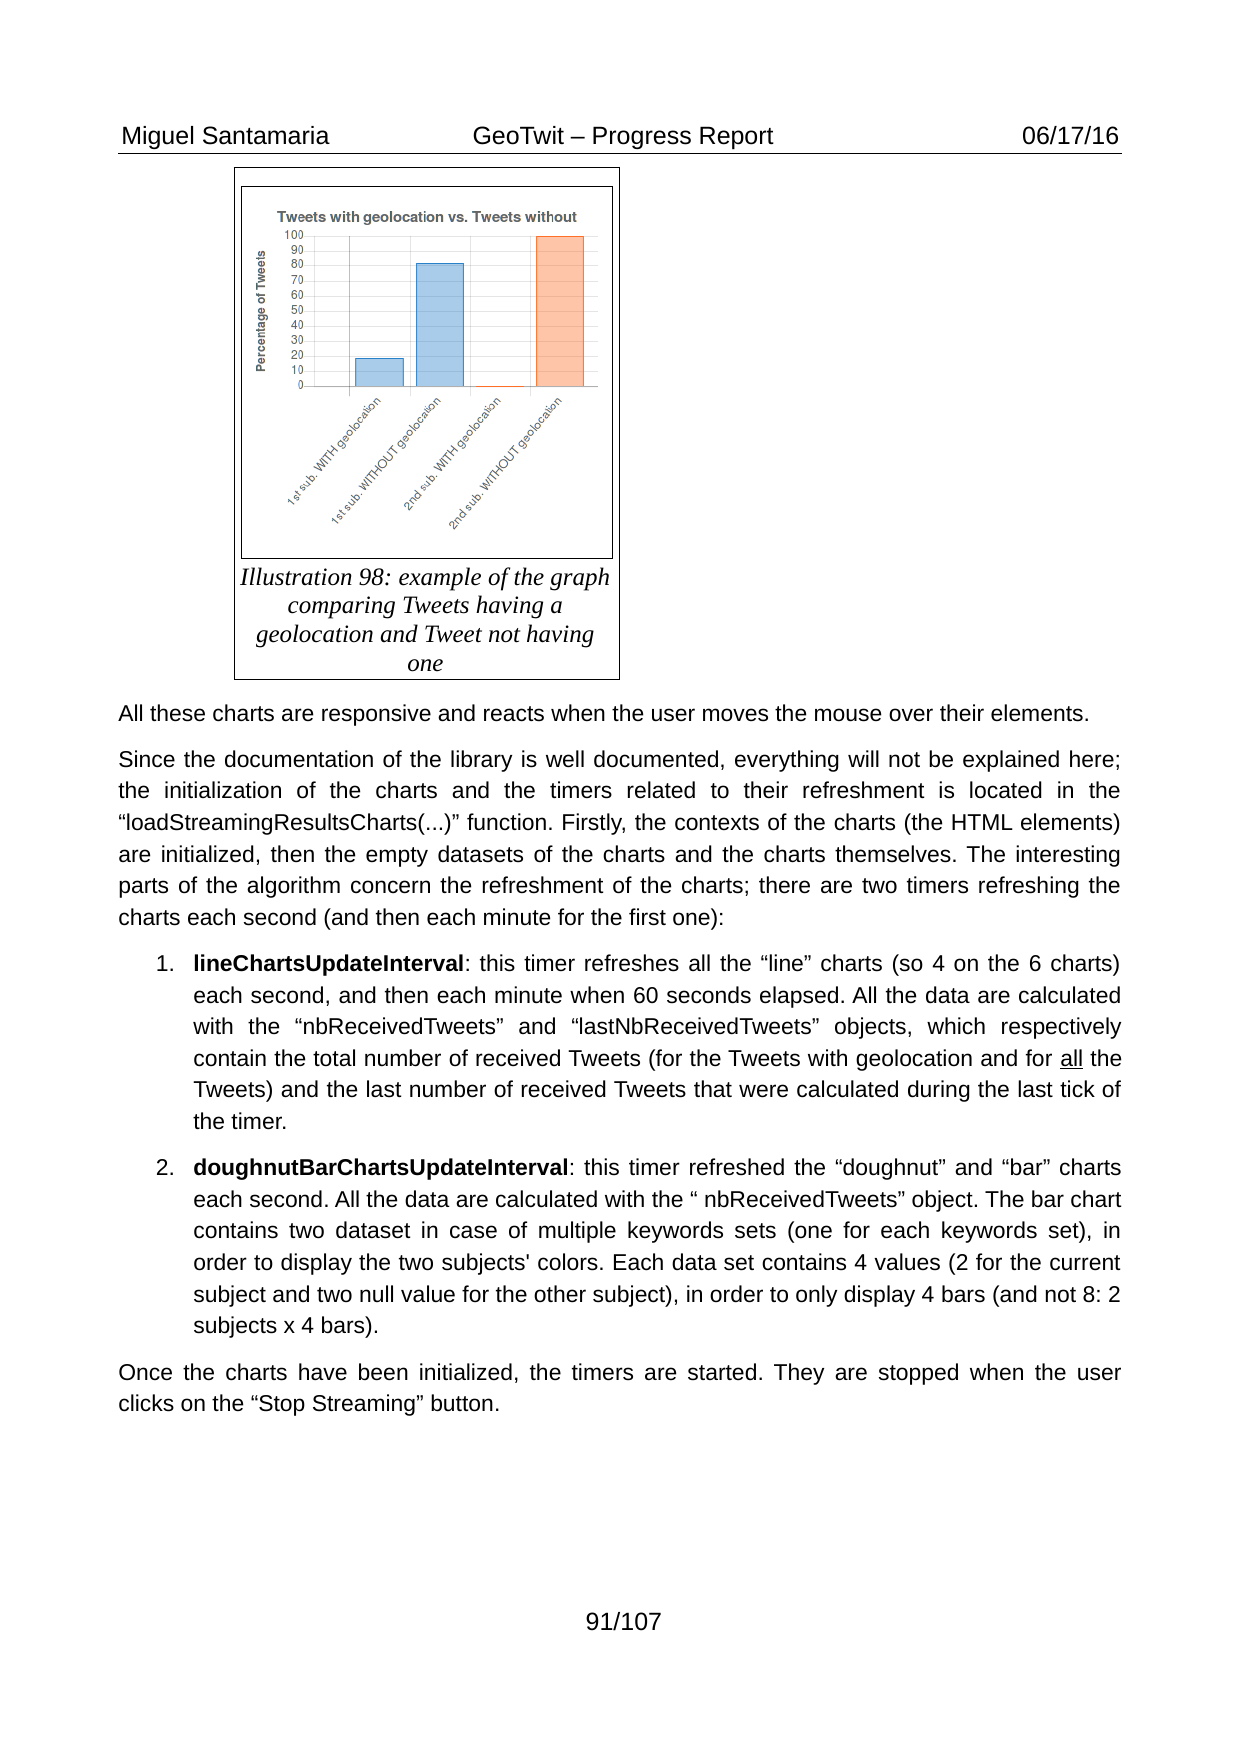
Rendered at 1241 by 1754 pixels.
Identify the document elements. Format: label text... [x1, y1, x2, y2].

list lineChartsUpdateInterval: this timer refreshes all the “line” charts (so 4 on the 6 charts) each second, and then each minute when 60 seconds elapsed. All the data are calculated with the “nbReceivedTweets” and “lastNbReceivedTweets” objects, which respectively contain the total number of received Tweets (for the Tweets with geolocation and for all the Tweets) and the last number of received Tweets that were calculated during the last tick of the timer. [156, 950, 1122, 1134]
text Illustration 98: example of the graph comparing Tweets having a geolocation and Tweet not having one [237, 562, 616, 677]
text Since the documentation of the library is well documented, everything will not be explained here; the initialization of the charts and the timers related to their refreshment is located in the “loadStreamingResultsCharts(...)” function. Firstly, the contexts of the charts (the HTML elements) are initialized, then the empty datasets of the charts and the charts themselves. The interesting parts of the algorithm concern the refreshment of the charts; there are two timers refreshing the charts each second (and then each minute for the first one): [118, 746, 1122, 930]
list doughnutBarChartsUpdateInterval: this timer refreshed the “doughnut” and “bar” charts each second. All the data are calculated with the “ nbReceivedTweets” object. The bar chart contains two dataset in case of multiple keywords sets (one for each keywords set), in order to display the two subjects' colors. Each data set contains 4 values (2 for the current subject and two null value for the other subject), in order to only display 4 bars (and not 8: 2 subjects x 4 bars). [156, 1154, 1122, 1338]
picture [236, 182, 616, 562]
text All these charts are responsive and reacts when the user moves the mouse over their elements. [118, 168, 1122, 726]
text Once the charts have been initialized, the timers are started. They are stopped when the user clicks on the “Stop Streaming” button. [118, 1358, 1122, 1416]
